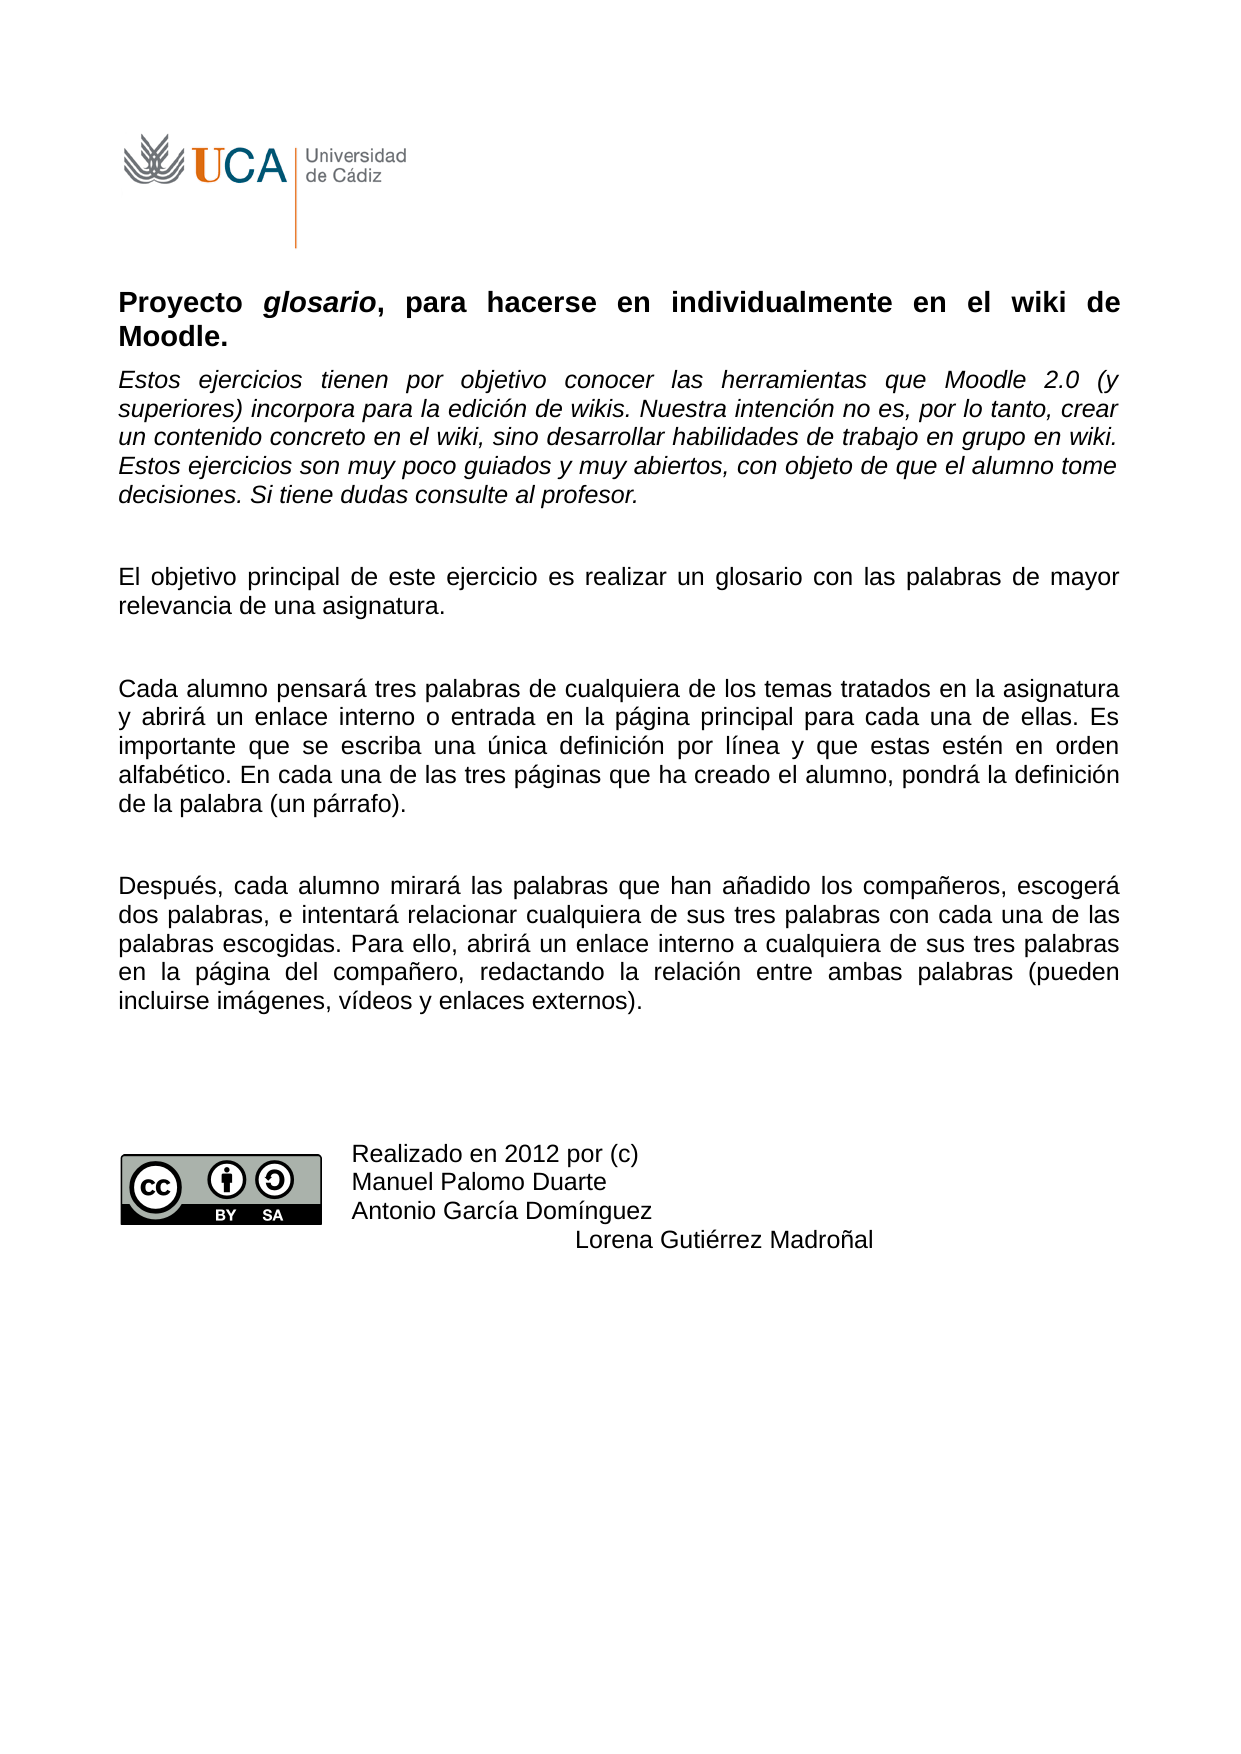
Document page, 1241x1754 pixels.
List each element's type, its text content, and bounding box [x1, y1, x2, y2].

text Antonio García Domínguez [322, 1196, 1122, 1225]
text El objetivo principal de este ejercicio es realizar un glosario con las palabras de mayor relevancia de una asignatura. [118, 562, 1122, 620]
picture [121, 128, 411, 255]
picture [120, 1154, 322, 1225]
text Manuel Palomo Duarte [322, 1167, 1122, 1196]
text Después, cada alumno mirará las palabras que han añadido los compañeros, escogerá dos palabras, e intentará relacionar cualquiera de sus tres palabras con cada una de las palabras escogidas. Para ello, abrirá un enlace interno a cualquiera de sus tres palabras en la página del compañero, redactando la relación entre ambas palabras (pueden incluirse imágenes, vídeos y enlaces externos). [118, 871, 1122, 1015]
text Lorena Gutiérrez Madroñal [118, 1225, 1122, 1253]
text Estos ejercicios tienen por objetivo conocer las herramientas que Moodle 2.0 (y superiores) incorpora para la edición de wikis. Nuestra intención no es, por lo tanto, crear un contenido concreto en el wiki, sino desarrollar habilidades de trabajo en grupo en wiki. Estos ejercicios son muy poco guiados y muy abiertos, con objeto de que el alumno tome decisiones. Si tiene dudas consulte al profesor. [118, 365, 1122, 508]
text Cada alumno pensará tres palabras de cualquiera de los temas tratados en la asignatura y abrirá un enlace interno o entrada en la página principal para cada una de ellas. Es importante que se escriba una única definición por línea y que estas estén en orden alfabético. En cada una de las tres páginas que ha creado el alumno, pondrá la definición de la palabra (un párrafo). [118, 673, 1122, 817]
text Realizado en 2012 por (c) [118, 1138, 1122, 1167]
subtitle Proyecto glosario, para hacerse en individualmente en el wiki de Moodle. [118, 285, 1122, 352]
